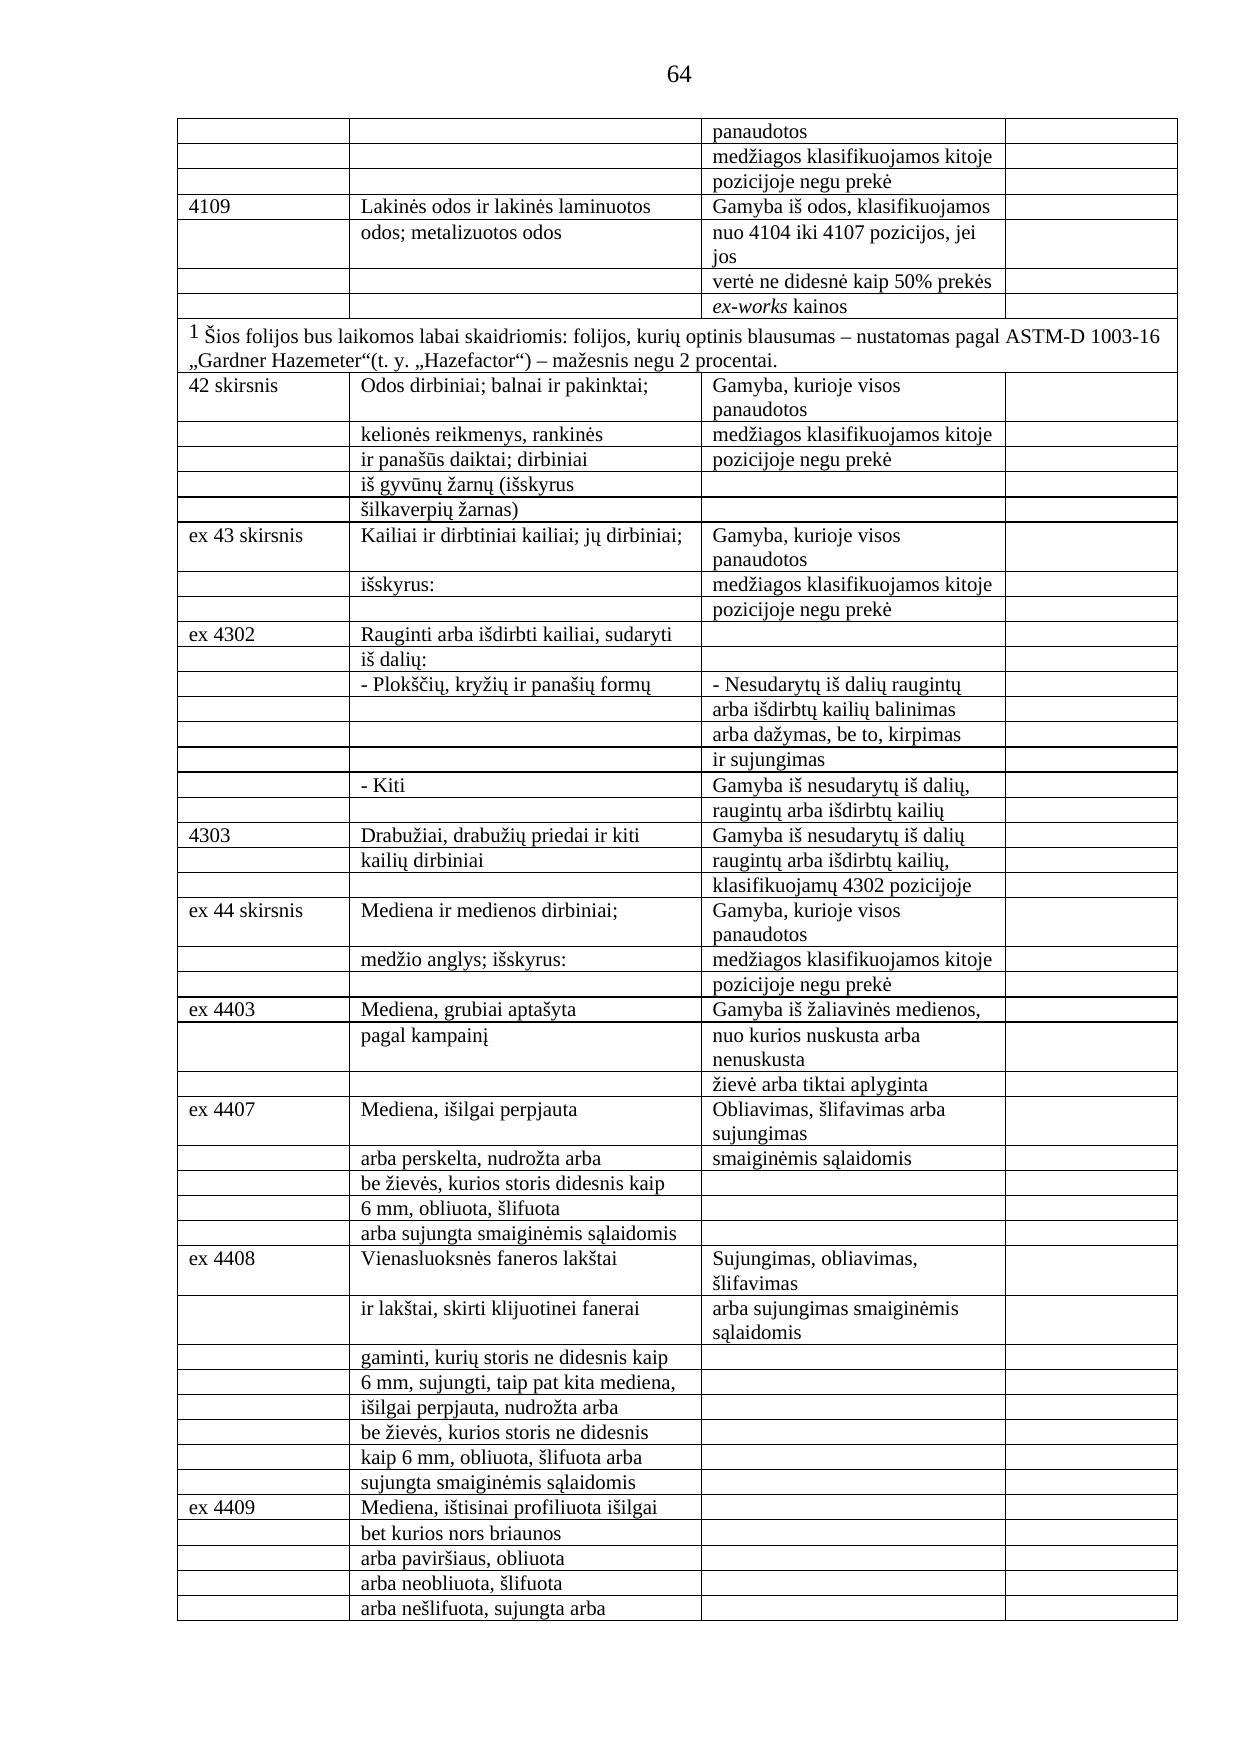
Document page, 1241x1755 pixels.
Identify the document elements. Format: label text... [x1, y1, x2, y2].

table_cell [1006, 622, 1177, 646]
table_cell [1006, 422, 1177, 446]
table_cell [178, 1221, 349, 1245]
table_cell arba išdirbtų kailių balinimas [702, 697, 1005, 721]
table_cell ir panašūs daiktai; dirbiniai [350, 447, 701, 471]
table_cell [178, 1370, 349, 1394]
table_cell 4109 [178, 195, 349, 218]
table_cell [1006, 1495, 1177, 1519]
table_cell nuo 4104 iki 4107 pozicijos, jei jos [702, 220, 1005, 268]
table_cell [702, 647, 1005, 671]
table_cell ir sujungimas [702, 748, 1005, 771]
table_cell [178, 1395, 349, 1419]
table_cell iš dalių: [350, 647, 701, 671]
table_cell [1006, 597, 1177, 621]
table_cell Drabužiai, drabužių priedai ir kiti [350, 823, 701, 847]
table_cell [1006, 1072, 1177, 1096]
table_cell medžiagos klasifikuojamos kitoje [702, 422, 1005, 446]
table_cell medžiagos klasifikuojamos kitoje [702, 144, 1005, 168]
table_cell [1006, 269, 1177, 293]
table_cell [702, 1395, 1005, 1419]
table_cell [1006, 798, 1177, 822]
table_cell [178, 848, 349, 872]
table_cell Kailiai ir dirbtiniai kailiai; jų dirbiniai; [350, 523, 701, 571]
table_cell [1006, 1097, 1177, 1145]
table_cell [1006, 169, 1177, 193]
table_cell [178, 1571, 349, 1595]
table_cell [350, 748, 701, 771]
table_cell raugintų arba išdirbtų kailių, [702, 848, 1005, 872]
table_cell [1006, 472, 1177, 496]
table_cell klasifikuojamų 4302 pozicijoje [702, 873, 1005, 897]
table_cell [350, 144, 701, 168]
table_cell [1006, 1520, 1177, 1544]
table_cell Sujungimas, obliavimas, šlifavimas [702, 1246, 1005, 1294]
table_cell ex-works kainos [702, 294, 1005, 318]
table_cell nuo kurios nuskusta arba nenuskusta [702, 1023, 1005, 1071]
table_cell Gamyba iš nesudarytų iš dalių [702, 823, 1005, 847]
table_cell [1006, 1246, 1177, 1294]
table_cell kelionės reikmenys, rankinės [350, 422, 701, 446]
table_cell [178, 572, 349, 596]
table_cell arba perskelta, nudrožta arba [350, 1146, 701, 1170]
table_cell [1006, 1596, 1177, 1620]
table_cell išskyrus: [350, 572, 701, 596]
table_cell [178, 722, 349, 746]
table_cell Gamyba, kurioje visos panaudotos [702, 373, 1005, 421]
table_cell arba sujungta smaiginėmis sąlaidomis [350, 1221, 701, 1245]
table_cell 6 mm, sujungti, taip pat kita mediena, [350, 1370, 701, 1394]
table_cell panaudotos [702, 119, 1005, 143]
table_cell [178, 422, 349, 446]
table_cell raugintų arba išdirbtų kailių [702, 798, 1005, 822]
table_cell Obliavimas, šlifavimas arba sujungimas [702, 1097, 1005, 1145]
table_cell 6 mm, obliuota, šlifuota [350, 1196, 701, 1220]
table_cell [1006, 998, 1177, 1021]
table_cell [178, 269, 349, 293]
table_cell [350, 1072, 701, 1096]
table_cell pozicijoje negu prekė [702, 447, 1005, 471]
table_cell ex 4302 [178, 622, 349, 646]
table_cell [702, 622, 1005, 646]
table_cell [178, 1072, 349, 1096]
table_cell [1006, 672, 1177, 696]
table_cell kaip 6 mm, obliuota, šlifuota arba [350, 1445, 701, 1469]
table_cell [1006, 498, 1177, 521]
table_cell [178, 1520, 349, 1544]
table_cell [702, 1495, 1005, 1519]
table_cell [1006, 119, 1177, 143]
table_cell ex 44 skirsnis [178, 898, 349, 946]
table_cell išilgai perpjauta, nudrožta arba [350, 1395, 701, 1419]
table_cell [1006, 294, 1177, 318]
table_cell 1 Šios folijos bus laikomos labai skaidriomis: folijos, kurių optinis blausumas – nustatomas pagal ASTM-D 1003-16 „Gardner Hazemeter“(t. y. „Hazefactor“) – mažesnis negu 2 procentai. [178, 319, 1177, 372]
table_cell odos; metalizuotos odos [350, 220, 701, 268]
table_cell arba neobliuota, šlifuota [350, 1571, 701, 1595]
table_cell [1006, 1395, 1177, 1419]
table_cell Mediena, grubiai aptašyta [350, 998, 701, 1021]
table_cell [702, 1571, 1005, 1595]
table_cell ex 4409 [178, 1495, 349, 1519]
table_cell [178, 1596, 349, 1620]
table_cell [178, 1345, 349, 1369]
table_cell [1006, 523, 1177, 571]
table_cell [1006, 1023, 1177, 1071]
table_cell be žievės, kurios storis ne didesnis [350, 1420, 701, 1444]
table_cell [350, 119, 701, 143]
table_cell [1006, 220, 1177, 268]
table_cell [1006, 947, 1177, 971]
table_cell [1006, 898, 1177, 946]
table_cell [1006, 647, 1177, 671]
table_cell [178, 697, 349, 721]
table_cell [178, 1445, 349, 1469]
table_cell smaiginėmis sąlaidomis [702, 1146, 1005, 1170]
table_cell vertė ne didesnė kaip 50% prekės [702, 269, 1005, 293]
table_cell ex 4407 [178, 1097, 349, 1145]
table_cell [350, 798, 701, 822]
table_cell be žievės, kurios storis didesnis kaip [350, 1171, 701, 1195]
table_cell [178, 1171, 349, 1195]
table_cell [702, 1445, 1005, 1469]
table_cell [178, 1296, 349, 1344]
table_cell [1006, 1546, 1177, 1569]
table_cell Odos dirbiniai; balnai ir pakinktai; [350, 373, 701, 421]
table_cell [350, 294, 701, 318]
table_cell pozicijoje negu prekė [702, 169, 1005, 193]
table_cell [702, 1221, 1005, 1245]
table_cell medžiagos klasifikuojamos kitoje [702, 947, 1005, 971]
table_cell Mediena, ištisinai profiliuota išilgai [350, 1495, 701, 1519]
table_cell pozicijoje negu prekė [702, 972, 1005, 996]
table_cell [1006, 873, 1177, 897]
table_cell šilkaverpių žarnas) [350, 498, 701, 521]
table_cell kailių dirbiniai [350, 848, 701, 872]
table_cell arba dažymas, be to, kirpimas [702, 722, 1005, 746]
table_cell [178, 873, 349, 897]
table_cell Gamyba iš žaliavinės medienos, [702, 998, 1005, 1021]
table_cell iš gyvūnų žarnų (išskyrus [350, 472, 701, 496]
table_cell [178, 1196, 349, 1220]
table_cell [178, 798, 349, 822]
table_cell [1006, 1146, 1177, 1170]
table_cell [1006, 1221, 1177, 1245]
table_cell [178, 647, 349, 671]
table_cell [702, 1546, 1005, 1569]
table_cell [350, 697, 701, 721]
table_cell [178, 672, 349, 696]
table_cell [702, 1470, 1005, 1494]
table_cell [178, 498, 349, 521]
table_cell [1006, 447, 1177, 471]
table_cell [350, 169, 701, 193]
table_cell [702, 1196, 1005, 1220]
table_cell [1006, 972, 1177, 996]
table_cell 42 skirsnis [178, 373, 349, 421]
table_cell ex 4408 [178, 1246, 349, 1294]
table_cell [178, 1470, 349, 1494]
table_cell Gamyba, kurioje visos panaudotos [702, 898, 1005, 946]
table_cell medžio anglys; išskyrus: [350, 947, 701, 971]
table_cell arba nešlifuota, sujungta arba [350, 1596, 701, 1620]
table_cell [1006, 1370, 1177, 1394]
table_cell [702, 1420, 1005, 1444]
table_cell [178, 1146, 349, 1170]
table_cell arba sujungimas smaiginėmis sąlaidomis [702, 1296, 1005, 1344]
table_cell [1006, 848, 1177, 872]
table_cell [178, 597, 349, 621]
table_cell pagal kampainį [350, 1023, 701, 1071]
table_cell [702, 472, 1005, 496]
table_cell [702, 1171, 1005, 1195]
table_cell - Nesudarytų iš dalių raugintų [702, 672, 1005, 696]
table_cell arba paviršiaus, obliuota [350, 1546, 701, 1569]
table_cell [178, 294, 349, 318]
table_cell [1006, 773, 1177, 797]
table_cell [350, 972, 701, 996]
table_cell Lakinės odos ir lakinės laminuotos [350, 195, 701, 218]
table_cell - Kiti [350, 773, 701, 797]
table_cell [178, 119, 349, 143]
table_cell [1006, 748, 1177, 771]
table_cell [1006, 1296, 1177, 1344]
table_cell [178, 1420, 349, 1444]
table_cell [178, 972, 349, 996]
table_cell [350, 722, 701, 746]
table_cell ex 4403 [178, 998, 349, 1021]
table_cell [702, 1596, 1005, 1620]
table_cell [350, 873, 701, 897]
table_cell [178, 773, 349, 797]
table_cell [350, 269, 701, 293]
table_cell [178, 220, 349, 268]
table_cell Gamyba, kurioje visos panaudotos [702, 523, 1005, 571]
table_cell [178, 1023, 349, 1071]
table_cell [1006, 144, 1177, 168]
table_cell [702, 498, 1005, 521]
table_cell Vienasluoksnės faneros lakštai [350, 1246, 701, 1294]
table_cell medžiagos klasifikuojamos kitoje [702, 572, 1005, 596]
table_cell [1006, 1345, 1177, 1369]
table_cell - Plokščių, kryžių ir panašių formų [350, 672, 701, 696]
table_cell [702, 1370, 1005, 1394]
table_cell [1006, 1445, 1177, 1469]
table_cell [178, 748, 349, 771]
table_cell [1006, 1571, 1177, 1595]
table_cell Mediena ir medienos dirbiniai; [350, 898, 701, 946]
table_cell [1006, 697, 1177, 721]
table_cell bet kurios nors briaunos [350, 1520, 701, 1544]
table_cell [1006, 373, 1177, 421]
table_cell žievė arba tiktai aplyginta [702, 1072, 1005, 1096]
table_cell [178, 472, 349, 496]
table_cell [702, 1520, 1005, 1544]
table_cell Rauginti arba išdirbti kailiai, sudaryti [350, 622, 701, 646]
table_cell pozicijoje negu prekė [702, 597, 1005, 621]
table_cell [178, 947, 349, 971]
table_cell [702, 1345, 1005, 1369]
table_cell Gamyba iš odos, klasifikuojamos [702, 195, 1005, 218]
table_cell [178, 169, 349, 193]
table_cell [1006, 722, 1177, 746]
table_cell [178, 144, 349, 168]
table_cell [1006, 1470, 1177, 1494]
table_cell ex 43 skirsnis [178, 523, 349, 571]
table_cell [178, 1546, 349, 1569]
table_cell [1006, 1171, 1177, 1195]
table_cell ir lakštai, skirti klijuotinei fanerai [350, 1296, 701, 1344]
table_cell gaminti, kurių storis ne didesnis kaip [350, 1345, 701, 1369]
table_cell [1006, 823, 1177, 847]
table_cell [1006, 1420, 1177, 1444]
table_cell Gamyba iš nesudarytų iš dalių, [702, 773, 1005, 797]
table_cell sujungta smaiginėmis sąlaidomis [350, 1470, 701, 1494]
table_cell [350, 597, 701, 621]
table_cell [1006, 195, 1177, 218]
table_cell 4303 [178, 823, 349, 847]
table_cell [178, 447, 349, 471]
table_cell [1006, 572, 1177, 596]
table_cell Mediena, išilgai perpjauta [350, 1097, 701, 1145]
table_cell [1006, 1196, 1177, 1220]
